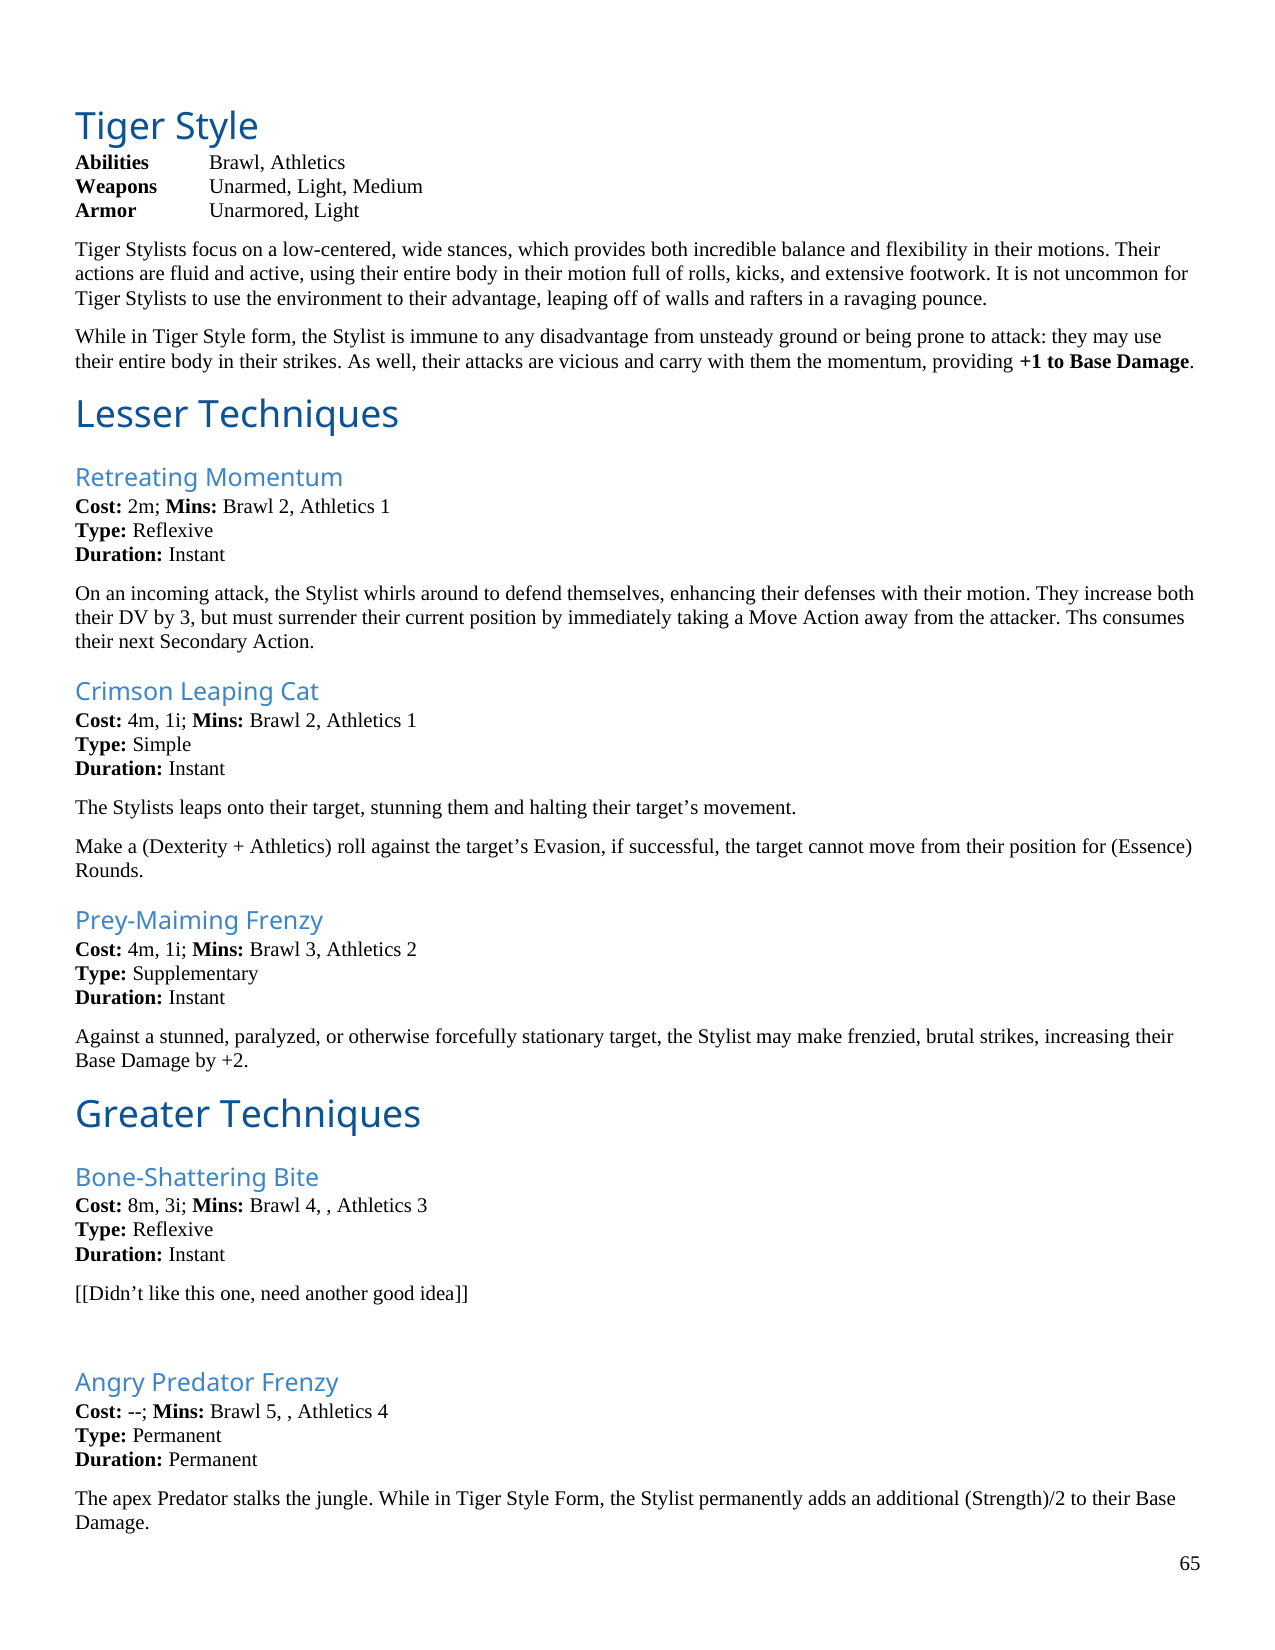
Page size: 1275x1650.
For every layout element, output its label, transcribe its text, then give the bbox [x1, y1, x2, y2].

subtitle Lesser Techniques [75, 388, 1200, 439]
text Against a stunned, paralyzed, or otherwise forcefully stationary target, the Stylist may make frenzied, brutal strikes, increasing their Base Damage by +2. [75, 1024, 1200, 1072]
subtitle Tiger Style [75, 99, 1200, 150]
text Cost: 4m, 1i; Mins: Brawl 2, Athletics 1 Type: Simple Duration: Instant [75, 708, 1200, 780]
subtitle Prey-Maiming Frenzy [75, 903, 1200, 937]
subtitle Greater Techniques [75, 1087, 1200, 1138]
text Make a (Dexterity + Athletics) roll against the target’s Evasion, if successful, the target cannot move from their position for (Essence) Rounds. [75, 834, 1200, 882]
text Cost: 4m, 1i; Mins: Brawl 3, Athletics 2 Type: Supplementary Duration: Instant [75, 937, 1200, 1009]
text The Stylists leaps onto their target, stunning them and halting their target’s movement. [75, 795, 1200, 819]
text While in Tiger Style form, the Stylist is immune to any disadvantage from unsteady ground or being prone to attack: they may use their entire body in their strikes. As well, their attacks are vicious and carry with them the momentum, providing +1 to Base Damage. [75, 324, 1200, 373]
text Abilities Brawl, Athletics Weapons Unarmed, Light, Medium Armor Unarmored, Light [75, 150, 1200, 222]
text [[Didn’t like this one, need another good idea]] [75, 1281, 1200, 1304]
subtitle Crimson Leaping Cat [75, 674, 1200, 708]
subtitle Retreating Momentum [75, 459, 1200, 493]
text Cost: 2m; Mins: Brawl 2, Athletics 1 Type: Reflexive Duration: Instant [75, 493, 1200, 566]
text The apex Predator stalks the jungle. While in Tiger Style Form, the Stylist permanently adds an additional (Strength)/2 to their Base Damage. [75, 1486, 1200, 1534]
subtitle Angry Predator Frenzy [75, 1364, 1200, 1398]
subtitle Bone-Shattering Bite [75, 1159, 1200, 1193]
text Tiger Stylists focus on a low-centered, wide stances, which provides both incredible balance and flexibility in their motions. Their actions are fluid and active, using their entire body in their motion full of rolls, kicks, and extensive footwork. It is not uncommon for Tiger Stylists to use the environment to their advantage, leaping off of walls and rafters in a ravaging pounce. [75, 237, 1200, 309]
text Cost: --; Mins: Brawl 5, , Athletics 4 Type: Permanent Duration: Permanent [75, 1398, 1200, 1471]
text Cost: 8m, 3i; Mins: Brawl 4, , Athletics 3 Type: Reflexive Duration: Instant [75, 1193, 1200, 1266]
text On an incoming attack, the Stylist whirls around to defend themselves, enhancing their defenses with their motion. They increase both their DV by 3, but must surrender their current position by immediately taking a Move Action away from the attacker. Ths consumes their next Secondary Action. [75, 581, 1200, 653]
